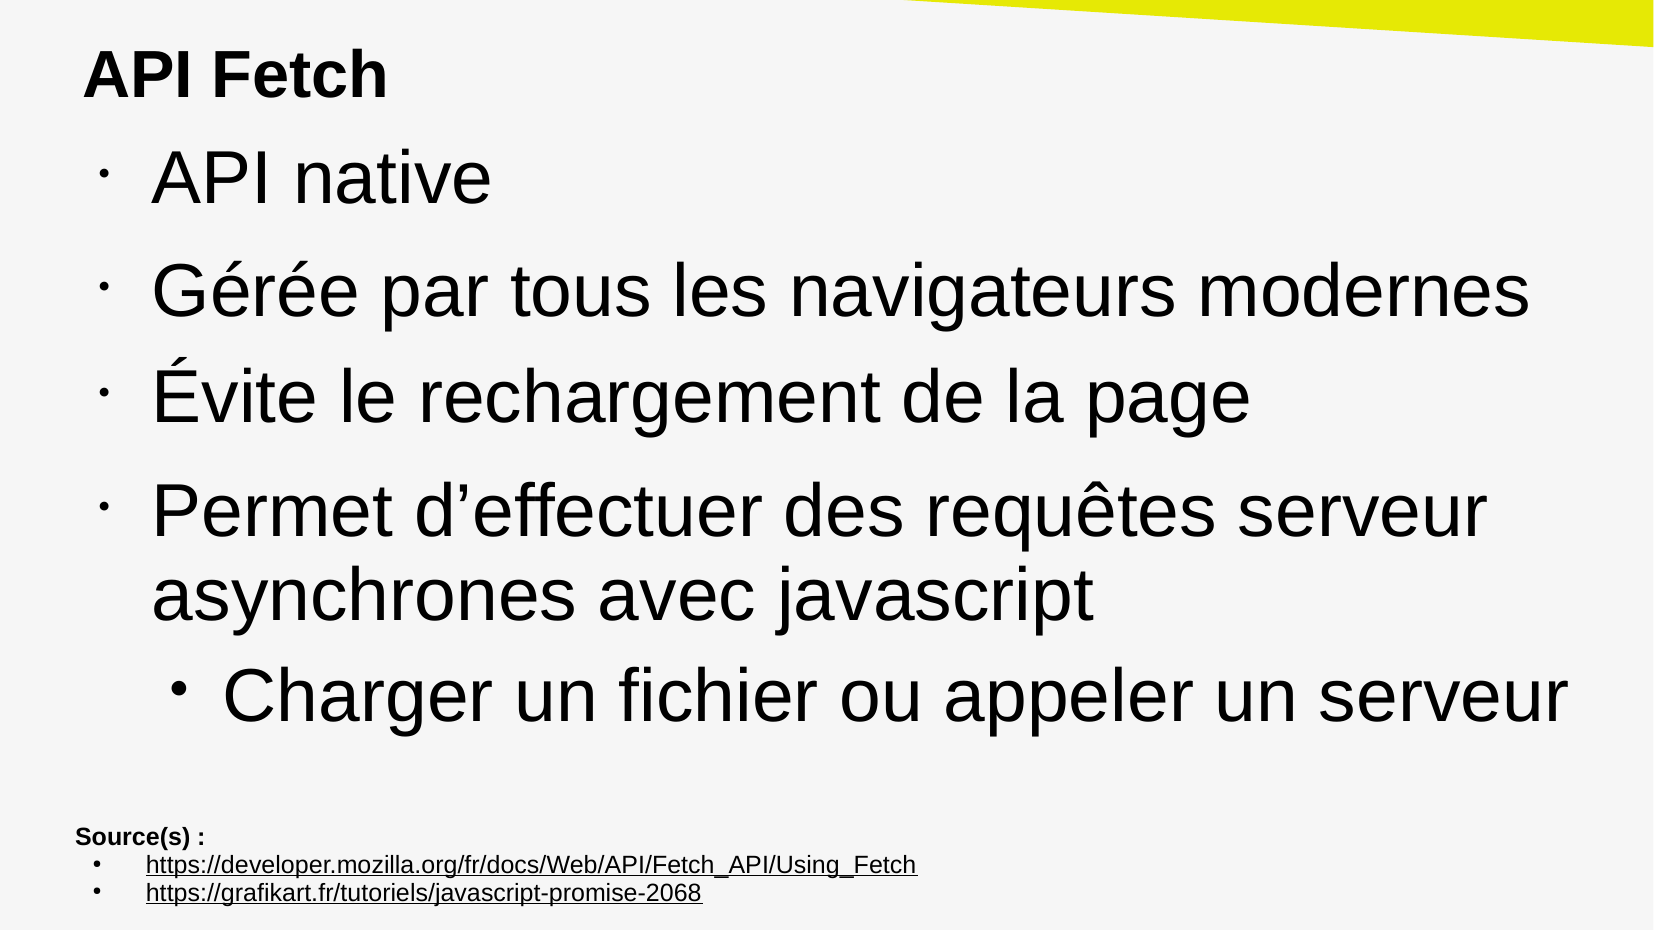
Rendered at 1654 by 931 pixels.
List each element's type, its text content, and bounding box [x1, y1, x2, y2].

list API native Gérée par tous les navigateurs modernes Évite le rechargement de la page Permet d’effectuer des requêtes serveur asynchrones avec javascript Charger un fichier ou appeler un serveur [80, 135, 1620, 798]
title API Fetch [82, 37, 1571, 114]
text_box Source(s) : https://developer.mozilla.org/fr/docs/Web/API/Fetch_API/Using_Fetch https://grafikart.fr/tutoriels/javascript-promise-2068 [60, 814, 1546, 929]
text_box [903, 0, 1654, 48]
